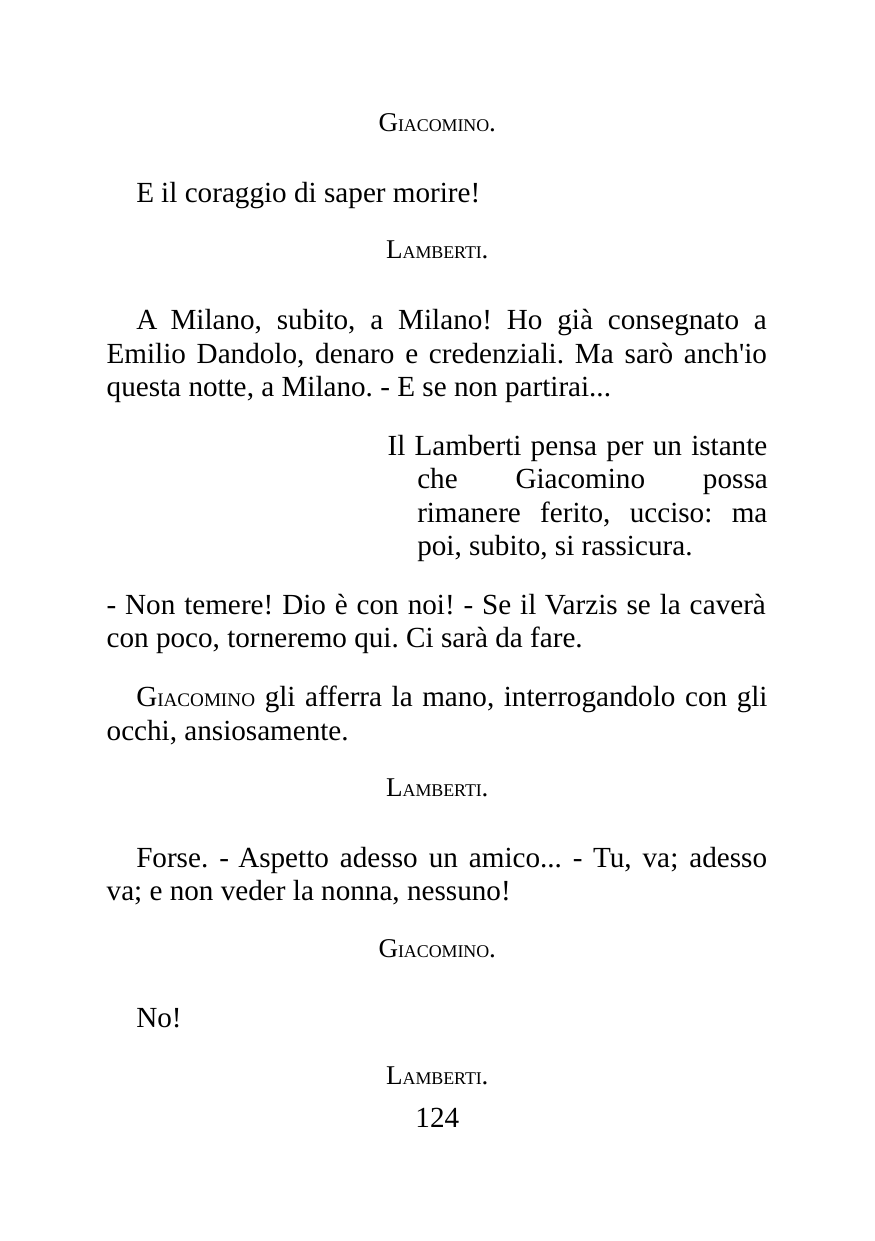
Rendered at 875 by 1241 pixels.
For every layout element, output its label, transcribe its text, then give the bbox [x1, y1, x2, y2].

text No! [106, 1001, 768, 1034]
text Forse. - Aspetto adesso un amico... - Tu, va; adesso va; e non veder la nonna, nessuno! [106, 840, 768, 907]
text Lamberti. [106, 233, 768, 265]
text Giacomino gli afferra la mano, interrogandolo con gli occhi, ansiosamente. [106, 679, 768, 746]
text Giacomino. [106, 932, 768, 963]
text Lamberti. [106, 771, 768, 802]
text E il coraggio di saper morire! [106, 175, 768, 208]
text A Milano, subito, a Milano! Ho già consegnato a Emilio Dandolo, denaro e credenziali. Ma sarò anch'io questa notte, a Milano. - E se non partirai... [106, 302, 768, 403]
text Il Lamberti pensa per un istante che Giacomino possa rimanere ferito, ucciso: ma poi, subito, si rassicura. [387, 428, 768, 562]
text Lamberti. [106, 1059, 768, 1090]
text Giacomino. [106, 106, 768, 137]
text - Non temere! Dio è con noi! - Se il Varzis se la caverà con poco, torneremo qui. Ci sarà da fare. [106, 587, 768, 654]
